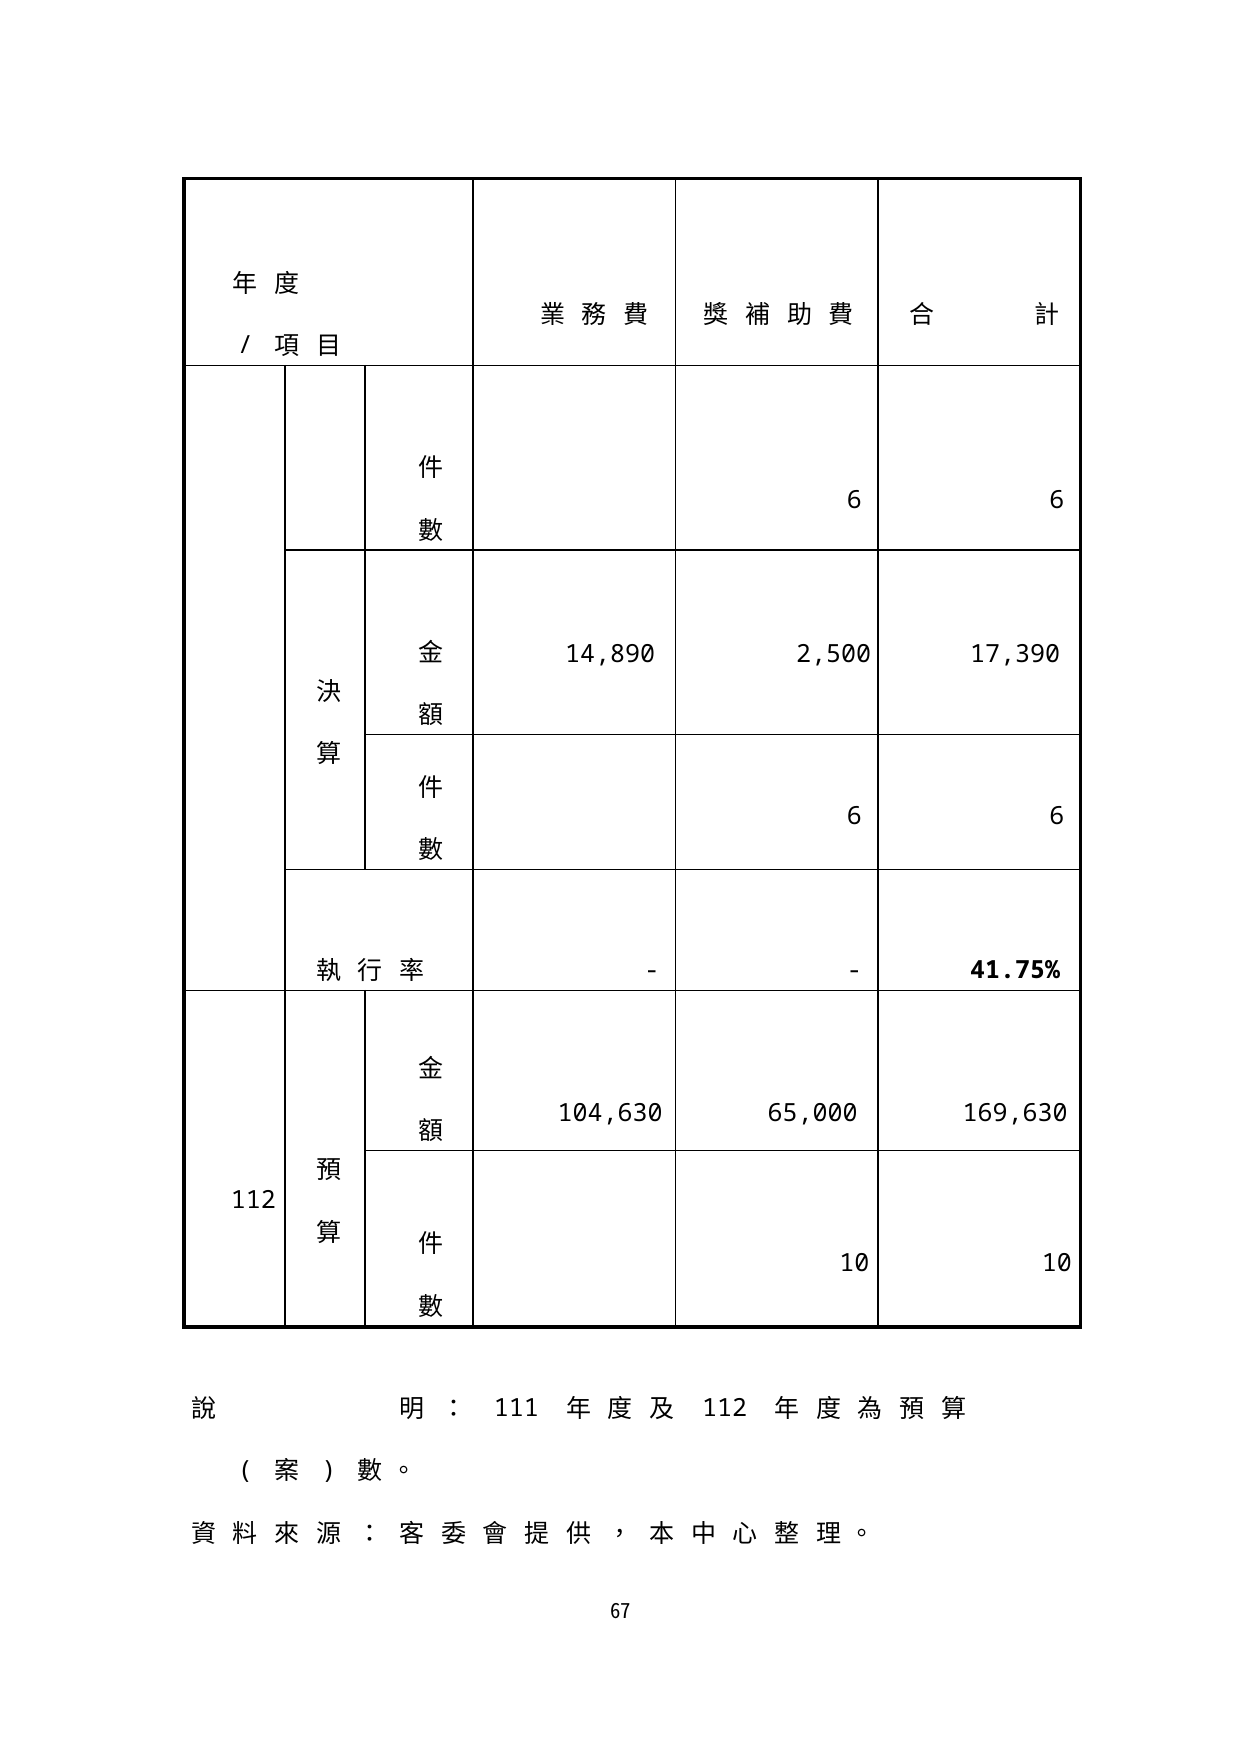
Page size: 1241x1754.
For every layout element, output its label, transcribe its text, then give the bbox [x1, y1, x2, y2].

table_cell 104,630 [474, 991, 675, 1150]
table_cell 10 [879, 1151, 1079, 1325]
table_header 合 計 [879, 180, 1079, 365]
table_cell [474, 366, 675, 549]
table_cell 6 [879, 366, 1079, 549]
table_cell - [676, 870, 877, 990]
table_cell 10 [676, 1151, 877, 1325]
table_cell [186, 366, 284, 990]
table_cell 112 [186, 991, 284, 1325]
table_header 獎補助費 [676, 180, 877, 365]
table_cell 金額 [366, 551, 472, 733]
table_cell [474, 1151, 675, 1325]
text 資料來源：客委會提供，本中心整理。 [180, 1490, 1058, 1552]
table_header 年度 /項目 [186, 180, 472, 365]
table_cell 決算 [286, 551, 364, 869]
text 說 明：111年度及112年度為預算(案)數。 [180, 1365, 1058, 1490]
table_cell 6 [879, 735, 1079, 869]
table_cell 件數 [366, 1151, 472, 1325]
table_cell 41.75% [879, 870, 1079, 990]
table_cell 預算 [286, 991, 364, 1325]
table_cell 件數 [366, 735, 472, 869]
table_cell 6 [676, 735, 877, 869]
table_cell 6 [676, 366, 877, 549]
table_cell 169,630 [879, 991, 1079, 1150]
table_cell 65,000 [676, 991, 877, 1150]
table_cell 14,890 [474, 551, 675, 733]
table_cell 金額 [366, 991, 472, 1150]
table_header 業務費 [474, 180, 675, 365]
table_cell [286, 366, 364, 549]
table_cell 件數 [366, 366, 472, 549]
table_cell 17,390 [879, 551, 1079, 733]
table_cell - [474, 870, 675, 990]
table_cell 2,500 [676, 551, 877, 733]
table_cell [474, 735, 675, 869]
table_cell 執行率 [286, 870, 472, 990]
